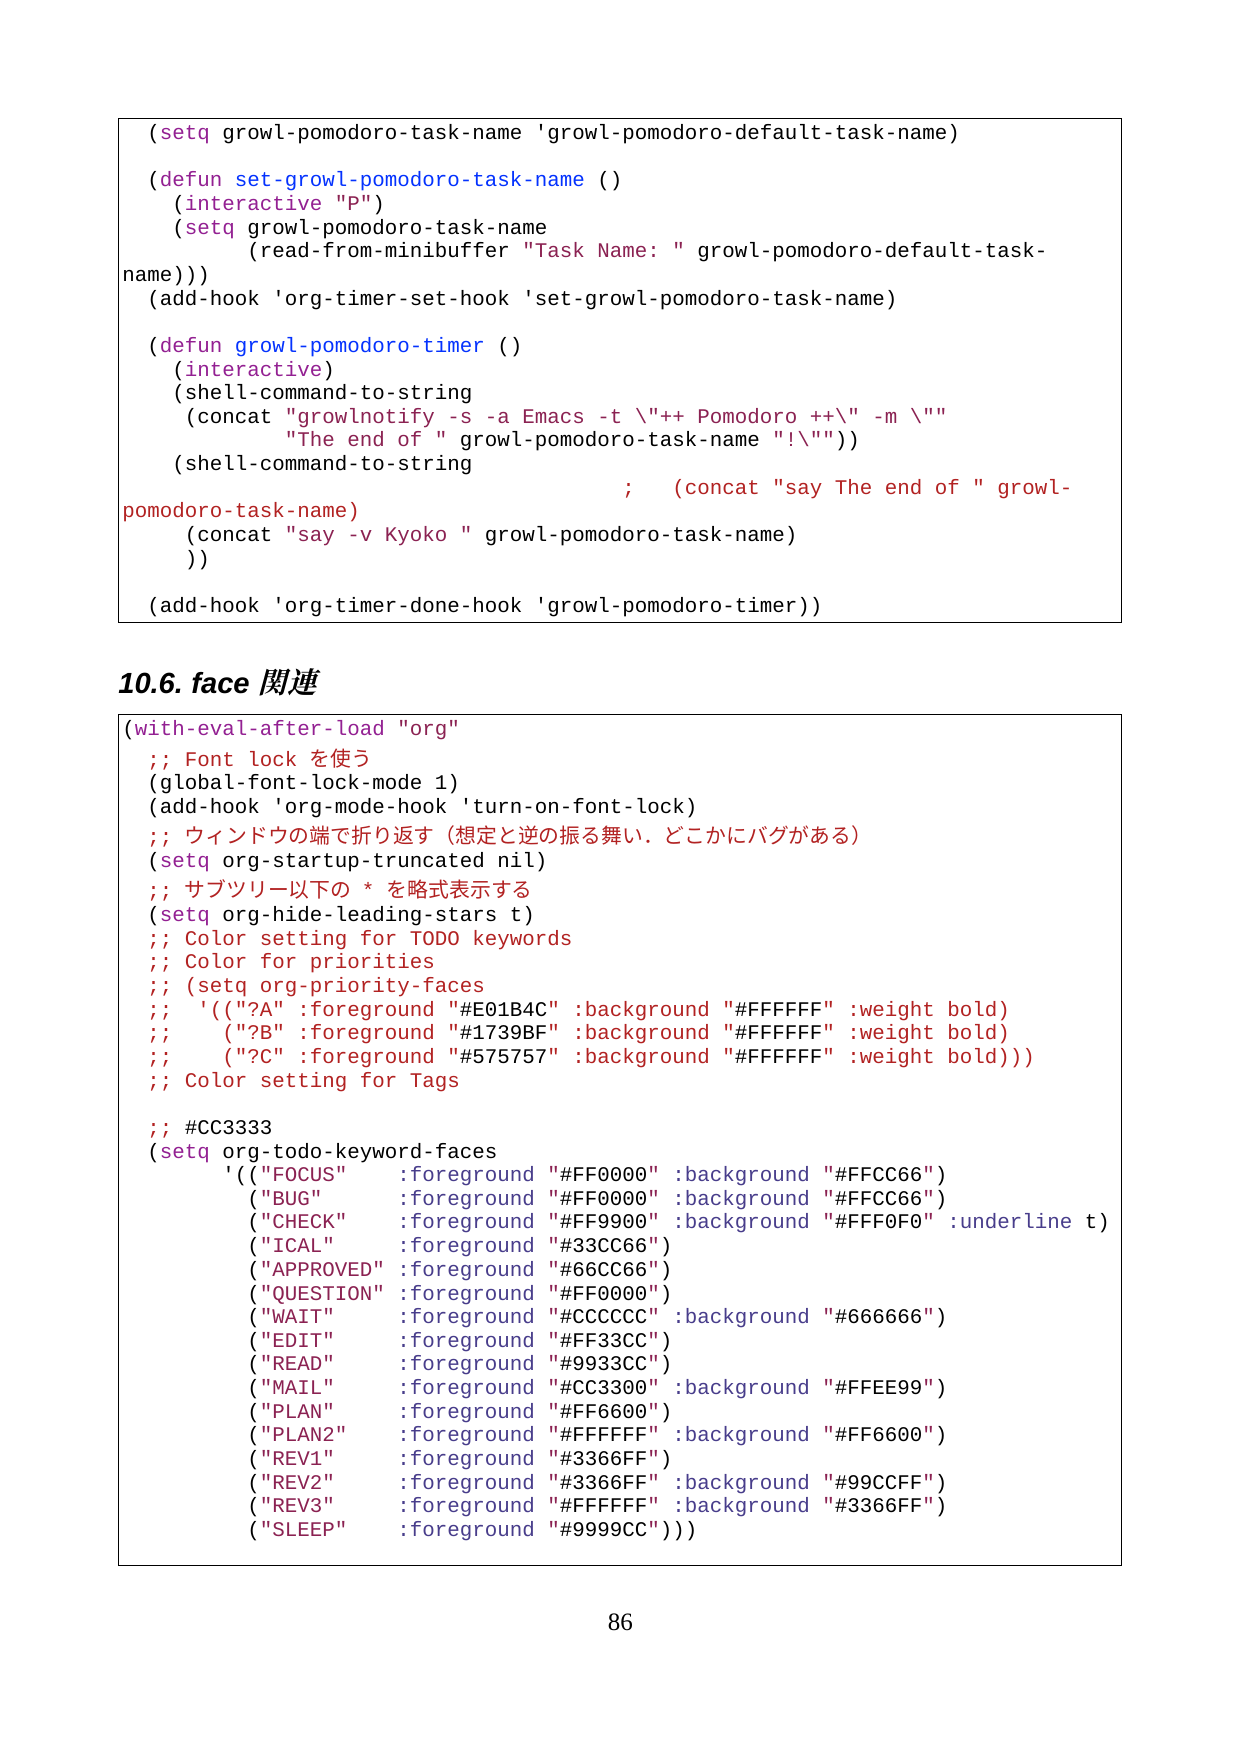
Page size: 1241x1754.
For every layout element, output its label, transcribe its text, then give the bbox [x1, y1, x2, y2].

text ;; Color setting for TODO keywords [119, 924, 1121, 947]
text ("REV3" :foreground "#FFFFFF" :background "#3366FF") [119, 1491, 1121, 1515]
text (setq growl-pomodoro-task-name [119, 213, 1121, 236]
text (with-eval-after-load "org" [119, 715, 1121, 738]
text '(("FOCUS" :foreground "#FF0000" :background "#FFCC66") [119, 1160, 1121, 1184]
text (setq org-startup-truncated nil) [119, 846, 1121, 870]
text ;; #CC3333 [119, 1113, 1121, 1137]
text (interactive) [119, 354, 1121, 378]
text ;; ウィンドウの端で折り返す（想定と逆の振る舞い．どこかにバグがある） [119, 816, 1121, 846]
text (add-hook 'org-timer-done-hook 'growl-pomodoro-timer)) [119, 591, 1121, 622]
text ("ICAL" :foreground "#33CC66") [119, 1231, 1121, 1255]
text (shell-command-to-string [119, 449, 1121, 473]
text (add-hook 'org-mode-hook 'turn-on-font-lock) [119, 792, 1121, 816]
text (defun growl-pomodoro-timer () [119, 331, 1121, 354]
text (setq org-hide-leading-stars t) [119, 900, 1121, 924]
text ("WAIT" :foreground "#CCCCCC" :background "#666666") [119, 1302, 1121, 1326]
text ("QUESTION" :foreground "#FF0000") [119, 1278, 1121, 1302]
text ("EDIT" :foreground "#FF33CC") [119, 1326, 1121, 1349]
text (defun set-growl-pomodoro-task-name () [119, 165, 1121, 189]
text (concat "growlnotify -s -a Emacs -t \"++ Pomodoro ++\" -m \"" [119, 402, 1121, 426]
text ("APPROVED" :foreground "#66CC66") [119, 1255, 1121, 1278]
text (interactive "P") [119, 189, 1121, 213]
text ;; '(("?A" :foreground "#E01B4C" :background "#FFFFFF" :weight bold) [119, 995, 1121, 1018]
text ;; ("?B" :foreground "#1739BF" :background "#FFFFFF" :weight bold) [119, 1018, 1121, 1042]
text (shell-command-to-string [119, 378, 1121, 402]
text ("SLEEP" :foreground "#9999CC"))) [119, 1515, 1121, 1539]
text ;; Color for priorities [119, 947, 1121, 971]
text (add-hook 'org-timer-set-hook 'set-growl-pomodoro-task-name) [119, 284, 1121, 307]
text ("REV1" :foreground "#3366FF") [119, 1444, 1121, 1468]
text ("PLAN2" :foreground "#FFFFFF" :background "#FF6600") [119, 1420, 1121, 1444]
text )) [119, 544, 1121, 567]
text (setq org-todo-keyword-faces [119, 1137, 1121, 1160]
text (global-font-lock-mode 1) [119, 768, 1121, 792]
text ("PLAN" :foreground "#FF6600") [119, 1397, 1121, 1420]
text ;; (setq org-priority-faces [119, 971, 1121, 995]
text (concat "say -v Kyoko " growl-pomodoro-task-name) [119, 520, 1121, 544]
text ;; Color setting for Tags [119, 1066, 1121, 1089]
text ("CHECK" :foreground "#FF9900" :background "#FFF0F0" :underline t) [119, 1208, 1121, 1231]
text ;; ("?C" :foreground "#575757" :background "#FFFFFF" :weight bold))) [119, 1042, 1121, 1066]
text ;; Font lock を使う [119, 738, 1121, 768]
subtitle face 関連 [118, 660, 1122, 702]
text (read-from-minibuffer "Task Name: " growl-pomodoro-default-task-name))) [119, 236, 1121, 284]
text ; (concat "say The end of " growl-pomodoro-task-name) [119, 473, 1121, 520]
text (setq growl-pomodoro-task-name 'growl-pomodoro-default-task-name) [119, 119, 1121, 142]
text ("BUG" :foreground "#FF0000" :background "#FFCC66") [119, 1184, 1121, 1208]
text "The end of " growl-pomodoro-task-name "!\"")) [119, 426, 1121, 449]
text ("READ" :foreground "#9933CC") [119, 1349, 1121, 1373]
text ("REV2" :foreground "#3366FF" :background "#99CCFF") [119, 1468, 1121, 1491]
text ("MAIL" :foreground "#CC3300" :background "#FFEE99") [119, 1373, 1121, 1397]
text ;; サブツリー以下の * を略式表示する [119, 870, 1121, 900]
